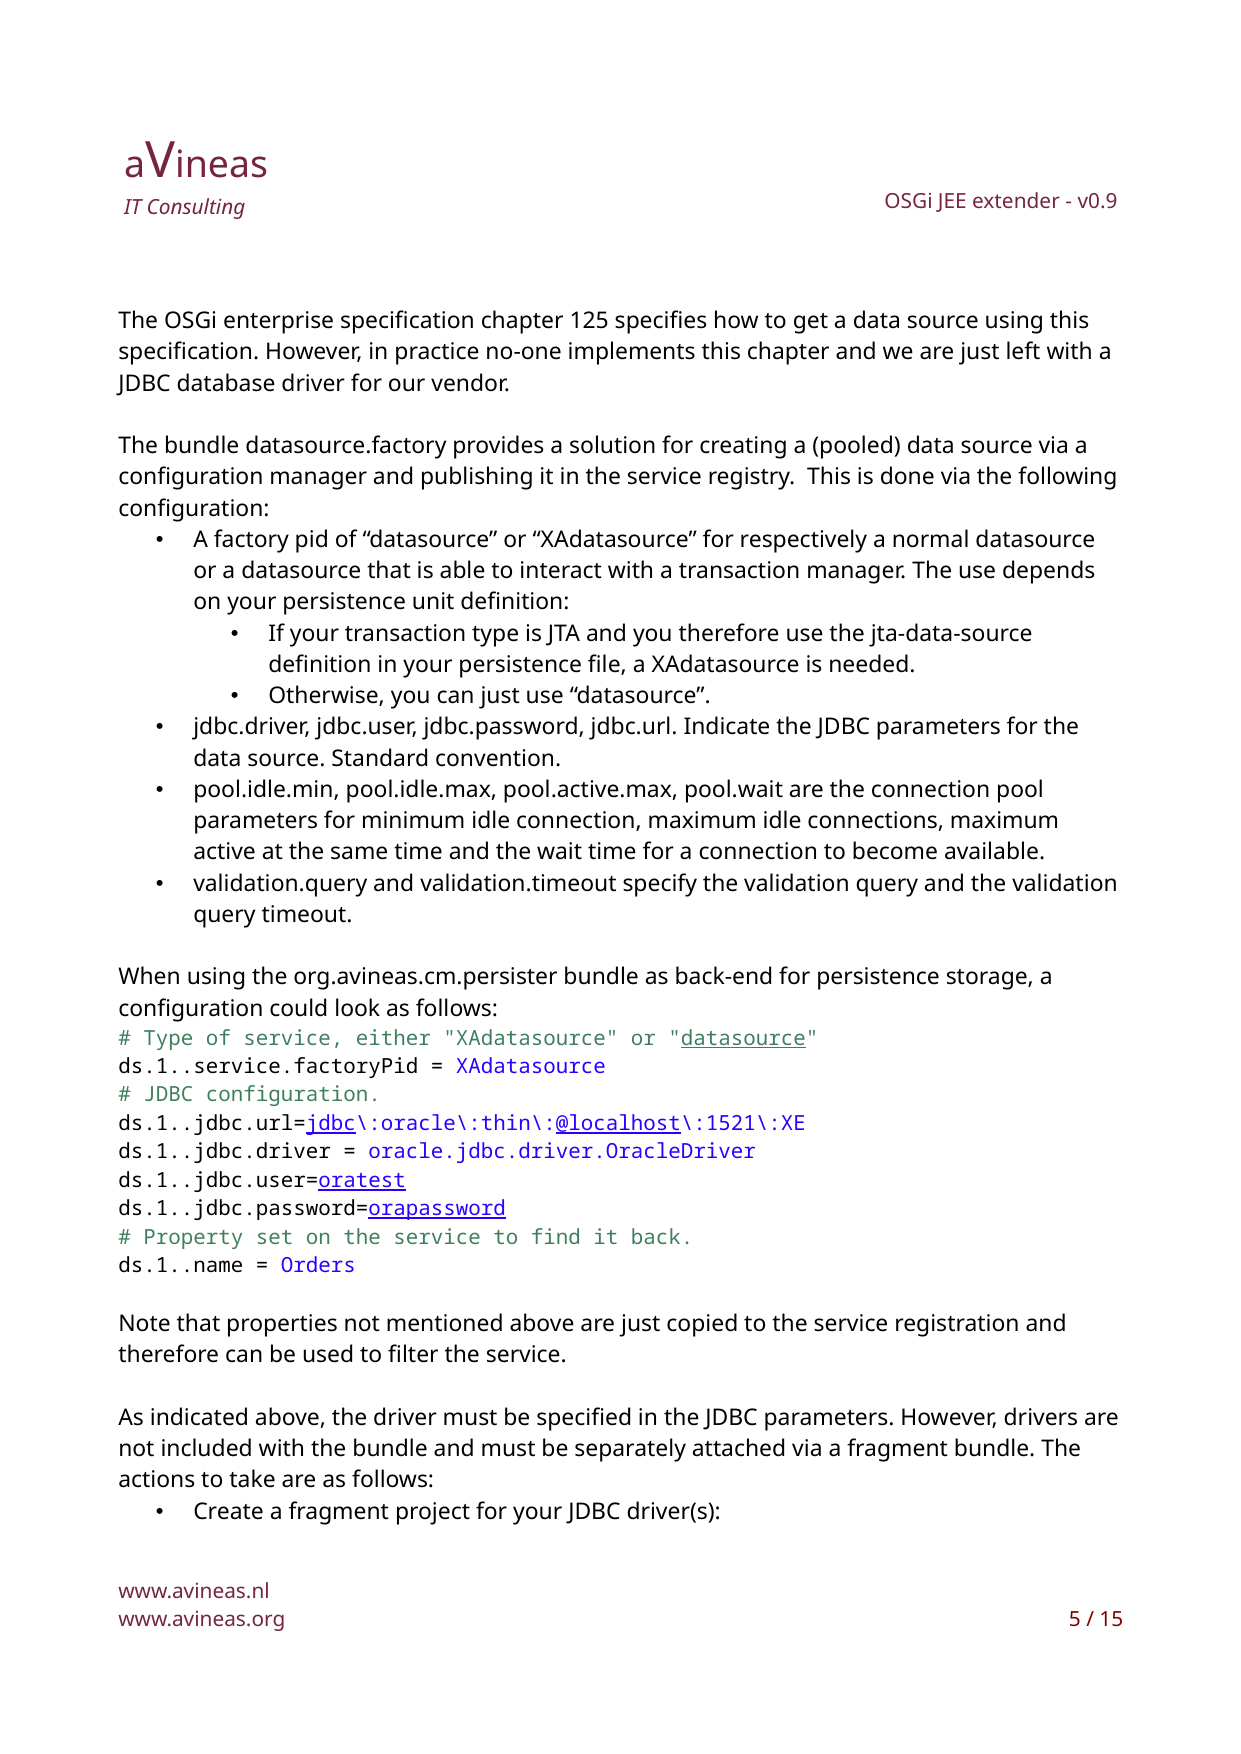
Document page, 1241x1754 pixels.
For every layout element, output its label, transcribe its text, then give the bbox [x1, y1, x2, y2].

text ds.1..jdbc.driver = oracle.jdbc.driver.OracleDriver [118, 1136, 1122, 1165]
text Note that properties not mentioned above are just copied to the service registration and therefore can be used to filter the service. [118, 1307, 1122, 1369]
text ds.1..jdbc.user=oratest [118, 1165, 1122, 1193]
list pool.idle.min, pool.idle.max, pool.active.max, pool.wait are the connection pool parameters for minimum idle connection, maximum idle connections, maximum active at the same time and the wait time for a connection to become available. [156, 773, 1122, 866]
text ds.1..name = Orders [118, 1250, 1122, 1279]
list Create a fragment project for your JDBC driver(s): [156, 1494, 1122, 1526]
text ds.1..jdbc.password=orapassword [118, 1193, 1122, 1222]
list A factory pid of “datasource” or “XAdatasource” for respectively a normal datasource or a datasource that is able to interact with a transaction manager. The use depends on your persistence unit definition: [156, 523, 1122, 616]
list validation.query and validation.timeout specify the validation query and the validation query timeout. [156, 866, 1122, 929]
text As indicated above, the driver must be specified in the JDBC parameters. However, drivers are not included with the bundle and must be separately attached via a fragment bundle. The actions to take are as follows: [118, 1401, 1122, 1494]
text # Type of service, either "XAdatasource" or "datasource" [118, 1023, 1122, 1051]
text # Property set on the service to find it back. [118, 1222, 1122, 1250]
list Otherwise, you can just use “datasource”. [231, 679, 1122, 710]
list jdbc.driver, jdbc.user, jdbc.password, jdbc.url. Indicate the JDBC parameters for the data source. Standard convention. [156, 710, 1122, 773]
text # JDBC configuration. [118, 1079, 1122, 1108]
text When using the org.avineas.cm.persister bundle as back-end for persistence storage, a configuration could look as follows: [118, 960, 1122, 1023]
text ds.1..jdbc.url=jdbc\:oracle\:thin\:@localhost\:1521\:XE [118, 1108, 1122, 1136]
list If your transaction type is JTA and you therefore use the jta-data-source definition in your persistence file, a XAdatasource is needed. [231, 616, 1122, 679]
text The bundle datasource.factory provides a solution for creating a (pooled) data source via a configuration manager and publishing it in the service registry. This is done via the following configuration: [118, 429, 1122, 523]
text ds.1..service.factoryPid = XAdatasource [118, 1051, 1122, 1079]
text The OSGi enterprise specification chapter 125 specifies how to get a data source using this specification. However, in practice no-one implements this chapter and we are just left with a JDBC database driver for our vendor. [118, 304, 1122, 398]
